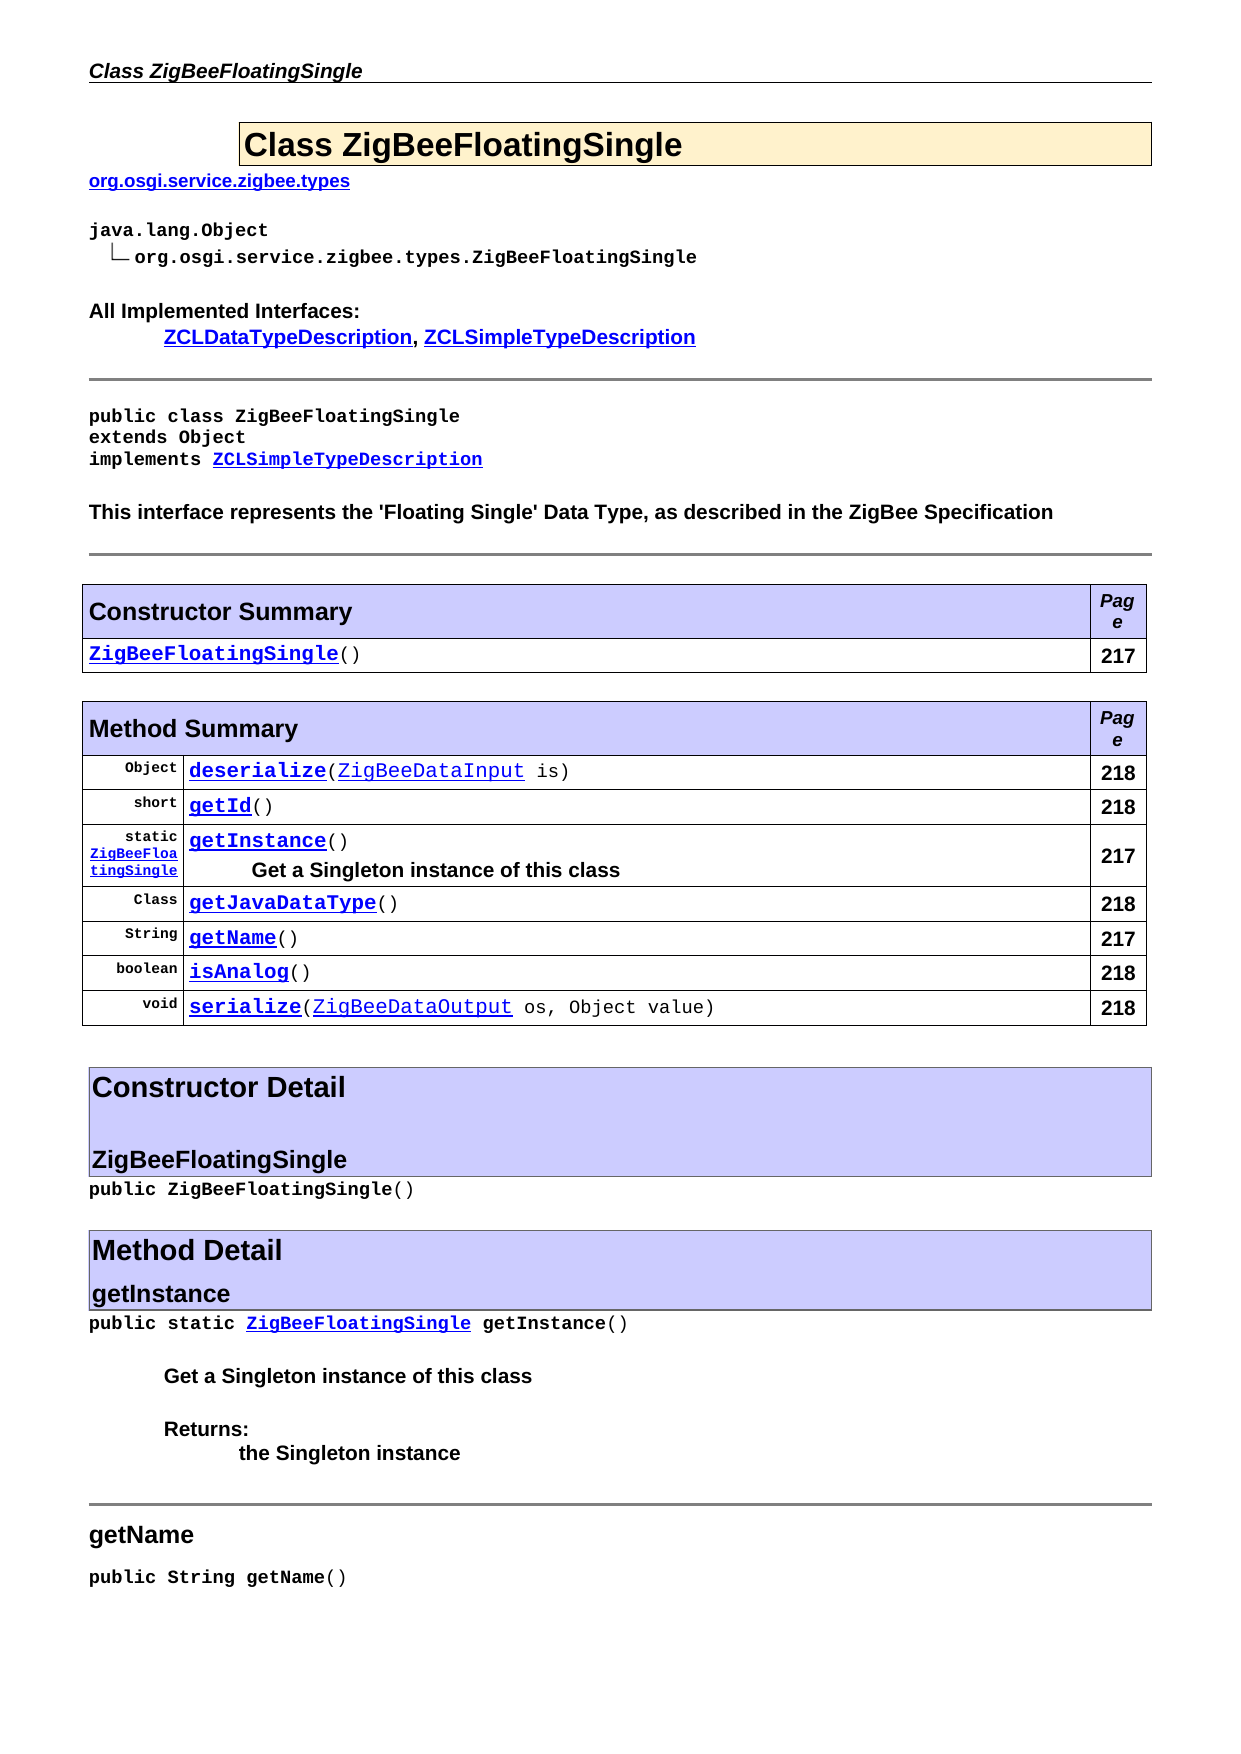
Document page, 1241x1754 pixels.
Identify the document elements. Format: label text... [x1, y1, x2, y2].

text org.osgi.service.zigbee.types [88, 170, 1152, 191]
table_cell isAnalog() [184, 956, 1090, 990]
table_header Method Summary [83, 702, 1090, 755]
table_cell serialize(ZigBeeDataOutput os, Object value) [184, 991, 1090, 1024]
table_cell 217 [1091, 825, 1146, 886]
picture [111, 241, 135, 264]
subtitle Constructor Detail [90, 1068, 1151, 1103]
table_cell void [83, 991, 183, 1024]
subtitle All Implemented Interfaces: [88, 298, 1152, 322]
table_cell getJavaDataType() [184, 887, 1090, 921]
table_cell getName() [184, 922, 1090, 955]
table_cell 218 [1091, 756, 1146, 789]
subtitle Method Detail [90, 1231, 1151, 1267]
table_cell ZigBeeFloatingSingle() [83, 639, 1090, 672]
table_cell 218 [1091, 790, 1146, 824]
table_cell getId() [184, 790, 1090, 824]
text implements ZCLSimpleTypeDescription [88, 449, 1152, 471]
table_header Page [1091, 702, 1146, 755]
table_cell 217 [1091, 922, 1146, 955]
table_cell 218 [1091, 991, 1146, 1024]
text java.lang.Object [88, 221, 1152, 242]
table_cell 217 [1091, 639, 1146, 672]
table_cell String [83, 922, 183, 955]
table_cell 218 [1091, 887, 1146, 921]
table_cell boolean [83, 956, 183, 990]
text ZCLDataTypeDescription, ZCLSimpleTypeDescription [163, 325, 1152, 349]
text public String getName() [88, 1568, 1152, 1589]
text public static ZigBeeFloatingSingle getInstance() [88, 1313, 1152, 1335]
text Returns: [163, 1417, 1152, 1441]
table_cell getInstance() Get a Singleton instance of this class [184, 825, 1090, 886]
text public class ZigBeeFloatingSingle [88, 407, 1152, 428]
text public ZigBeeFloatingSingle() [88, 1179, 1152, 1201]
subtitle ZigBeeFloatingSingle [90, 1142, 1151, 1176]
text Get a Singleton instance of this class [163, 1364, 1152, 1388]
table_cell Class [83, 887, 183, 921]
text org.osgi.service.zigbee.types.ZigBeeFloatingSingle [88, 242, 1152, 269]
table_cell short [83, 790, 183, 824]
text This interface represents the 'Floating Single' Data Type, as described in the ZigBee Specification [88, 500, 1152, 524]
table_header Constructor Summary [83, 585, 1090, 638]
subtitle getInstance [90, 1276, 1151, 1309]
table_header Page [1091, 585, 1146, 638]
table_cell deserialize(ZigBeeDataInput is) [184, 756, 1090, 789]
table_cell 218 [1091, 956, 1146, 990]
text the Singleton instance [238, 1441, 1152, 1465]
text extends Object [88, 428, 1152, 449]
subtitle Class ZigBeeFloatingSingle [240, 123, 1151, 165]
table_cell static ZigBeeFloatingSingle [83, 825, 183, 886]
table_cell Object [83, 756, 183, 789]
